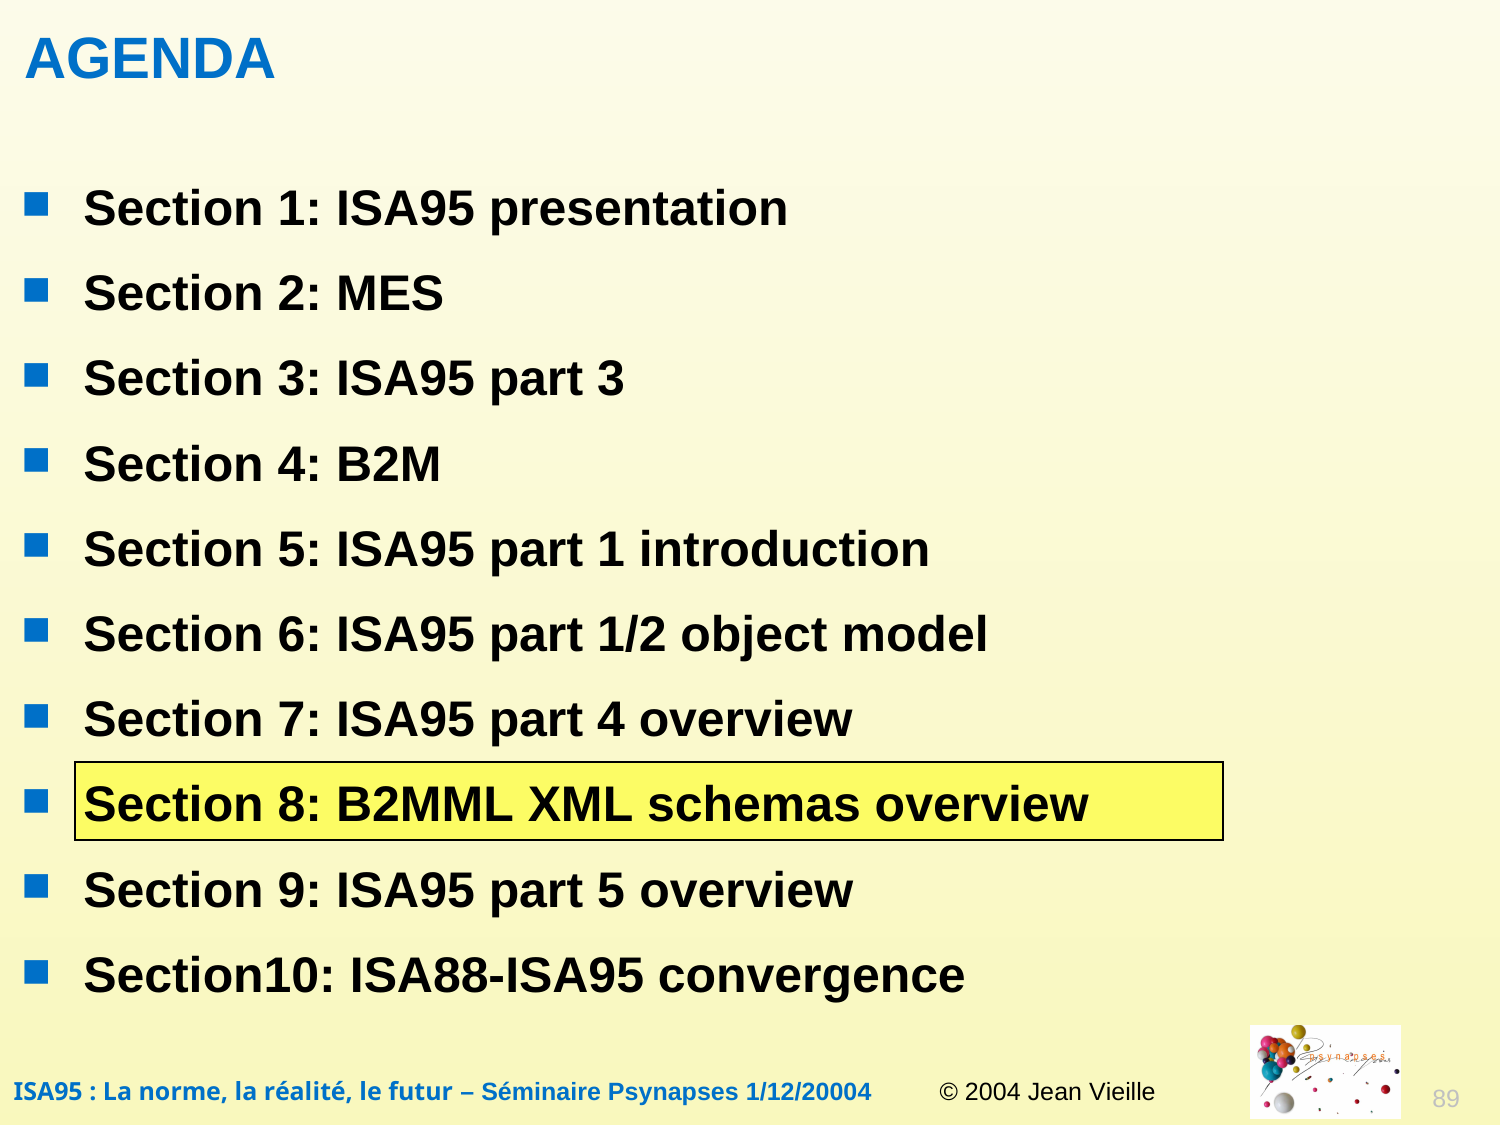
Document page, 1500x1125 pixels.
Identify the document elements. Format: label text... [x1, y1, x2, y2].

picture [1250, 1026, 1401, 1119]
title AGENDA [9, 12, 1476, 151]
list Section 1: ISA95 presentation Section 2: MES Section 3: ISA95 part 3 Section 4: B2M Section 5: ISA95 part 1 introduction Section 6: ISA95 part 1/2 object model Section 7: ISA95 part 4 overview Section 8: B2MML XML schemas overview Section 9: ISA95 part 5 overview Section10: ISA88-ISA95 convergence [12, 174, 1476, 1026]
